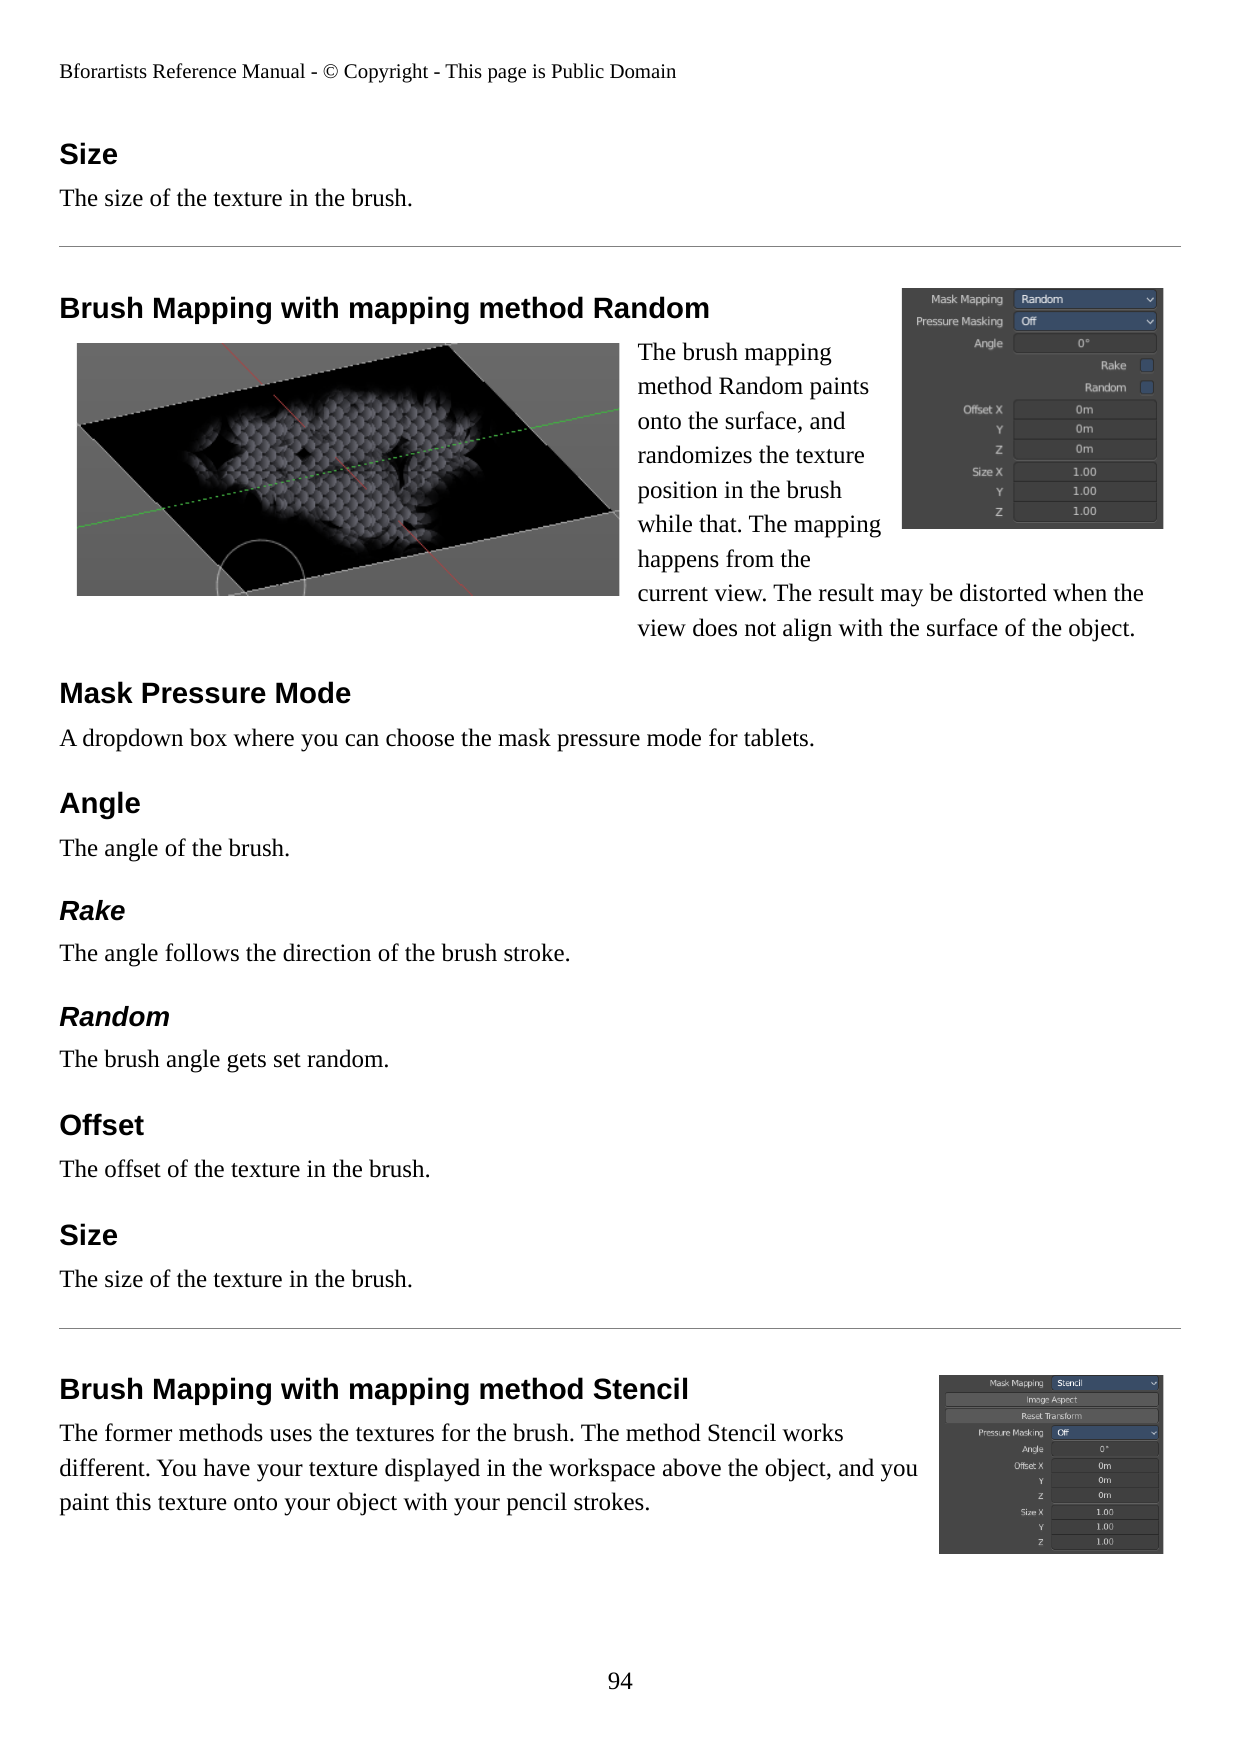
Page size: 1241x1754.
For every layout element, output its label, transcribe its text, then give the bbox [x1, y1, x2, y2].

text The angle follows the direction of the brush stroke. [59, 938, 1181, 967]
subtitle Mask Pressure Mode [59, 676, 1181, 710]
text The brush angle gets set random. [59, 1044, 1181, 1073]
subtitle Brush Mapping with mapping method Random [59, 291, 901, 324]
text The offset of the texture in the brush. [59, 1154, 1181, 1183]
subtitle Size [59, 137, 1181, 170]
text The brush mapping method Random paints onto the surface, and randomizes the texture position in the brush while that. The mapping happens from the current view. The result may be distorted when the view does not align with the surface of the object. [59, 337, 1181, 642]
subtitle Rake [59, 894, 1181, 926]
text The former methods uses the textures for the brush. The method Stencil works different. You have your texture displayed in the workspace above the object, and you paint this texture onto your object with your pencil strokes. [59, 1418, 939, 1516]
subtitle Angle [59, 786, 1181, 820]
subtitle Random [59, 1000, 1181, 1032]
picture [901, 288, 1164, 529]
picture [76, 343, 620, 596]
text The size of the texture in the brush. [59, 1264, 1181, 1293]
subtitle Offset [59, 1108, 1181, 1142]
subtitle Brush Mapping with mapping method Stencil [59, 1372, 1181, 1406]
text The size of the texture in the brush. [59, 183, 1181, 212]
text A dropdown box where you can choose the mask pressure mode for tablets. [59, 723, 1181, 751]
subtitle Size [59, 1218, 1181, 1252]
picture [939, 1375, 1164, 1554]
text The angle of the brush. [59, 833, 1181, 861]
